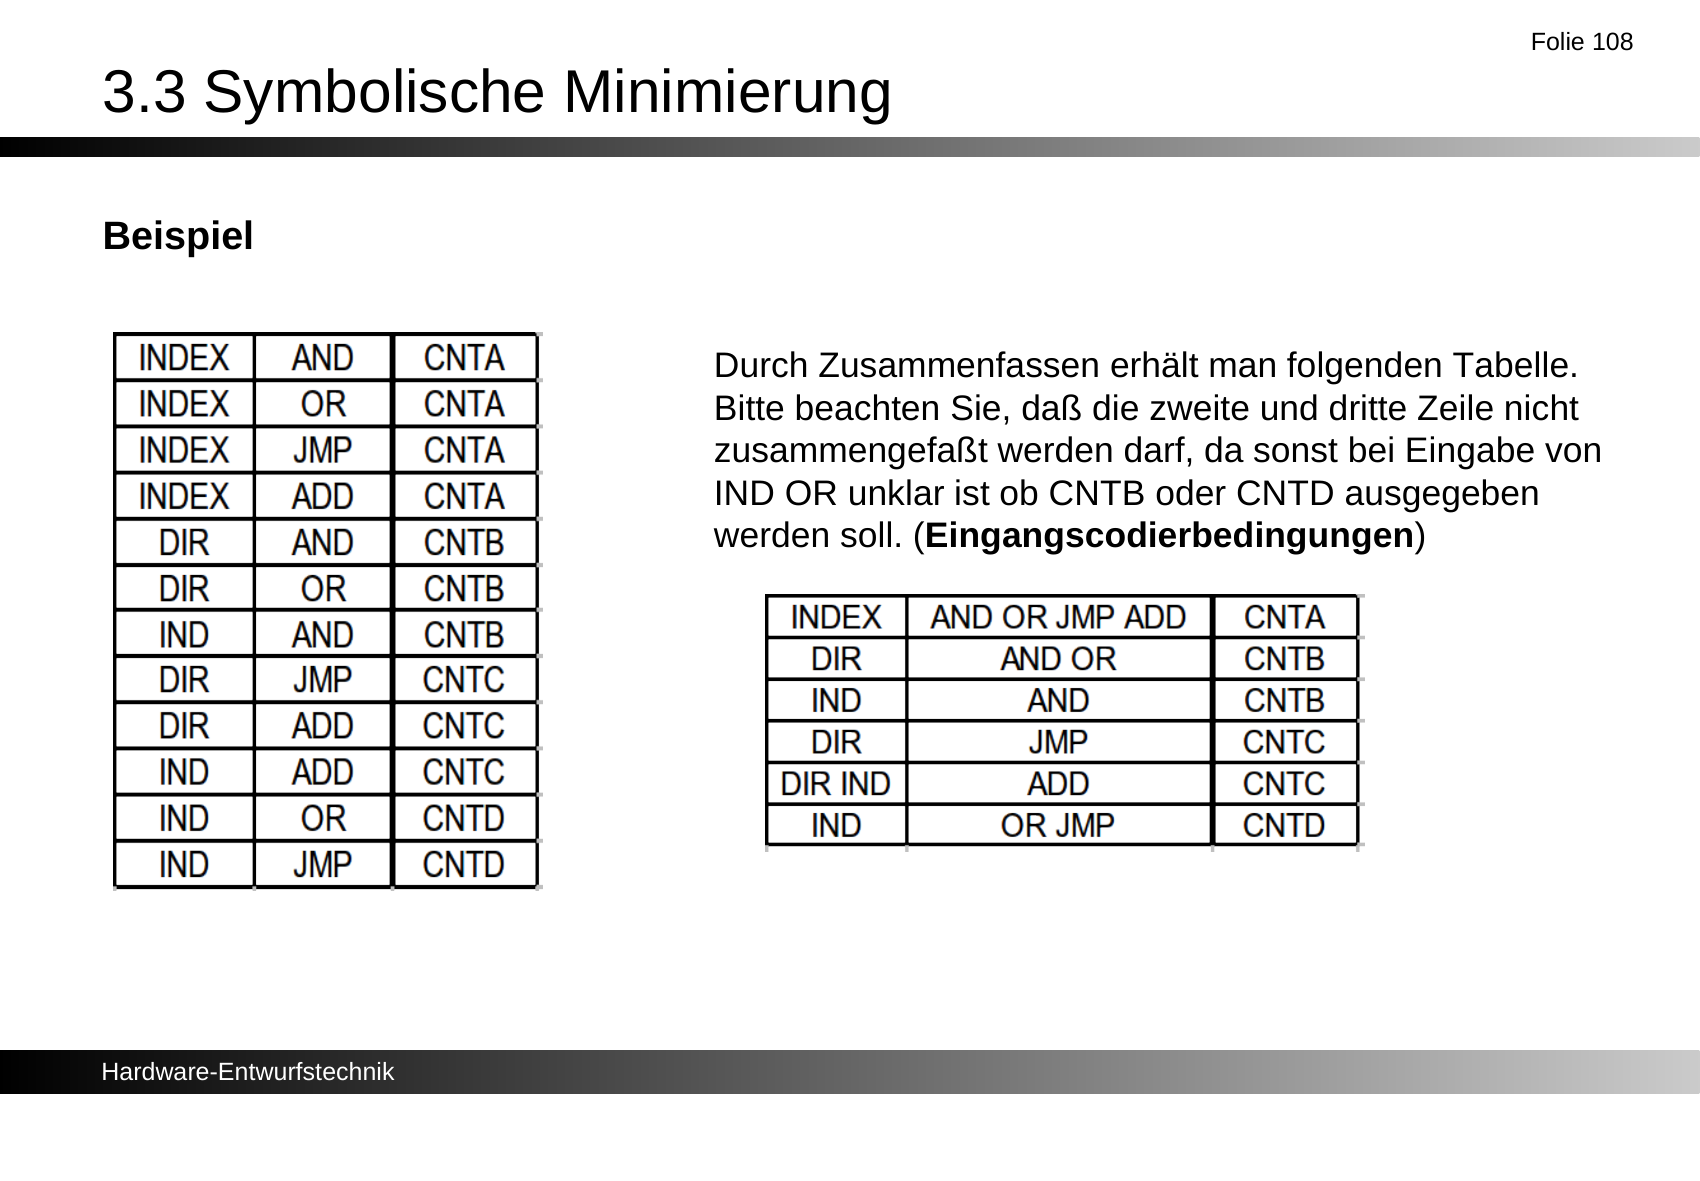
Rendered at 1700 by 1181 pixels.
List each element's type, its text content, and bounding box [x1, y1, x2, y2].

chart [765, 595, 1365, 852]
list Beispiel [87, 202, 1613, 1022]
title 3.3 Symbolische Minimierung [87, 36, 1421, 142]
text_box Durch Zusammenfassen erhält man folgenden Tabelle. Bitte beachten Sie, daß die zweite und dritte Zeile nicht zusammengefaßt werden darf, da sonst bei Eingabe von IND OR unklar ist ob CNTB oder CNTD ausgegeben werden soll. (Eingangscodierbedingungen) [698, 334, 1623, 563]
chart [113, 332, 543, 891]
